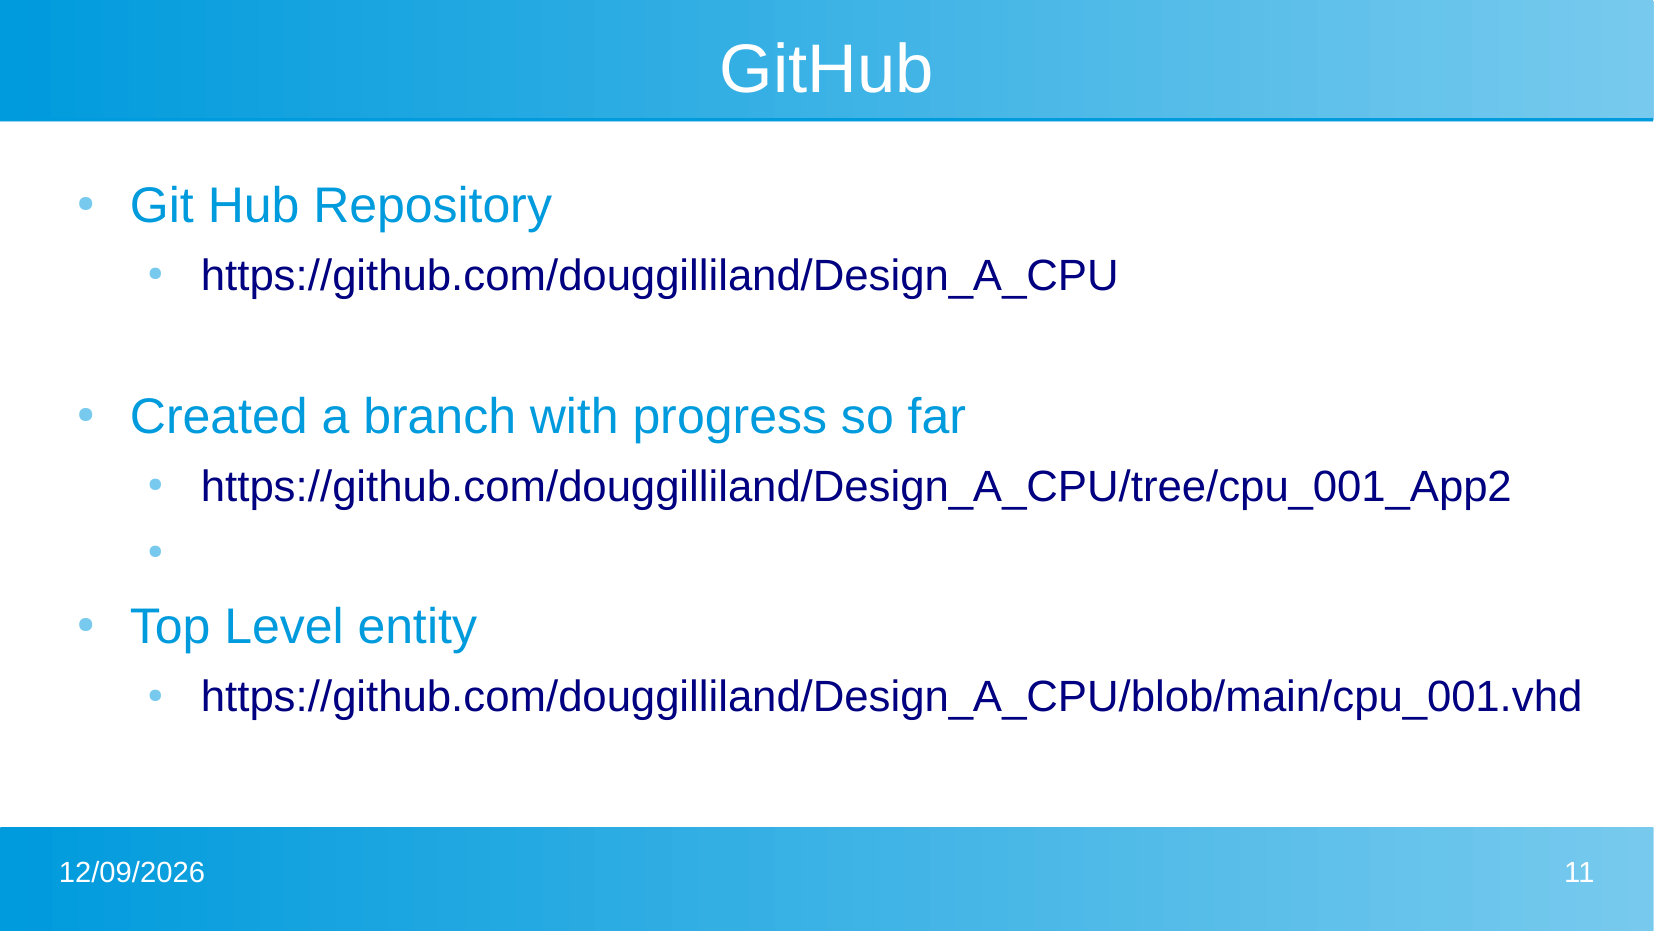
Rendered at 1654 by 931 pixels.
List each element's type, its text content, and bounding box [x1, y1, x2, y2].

title GitHub [59, 29, 1595, 108]
list Git Hub Repository https://github.com/douggilliland/Design_A_CPU Created a branch with progress so far https://github.com/douggilliland/Design_A_CPU/tree/cpu_001_App2 Top Level entity https://github.com/douggilliland/Design_A_CPU/blob/main/cpu_001.vhd [59, 177, 1595, 768]
